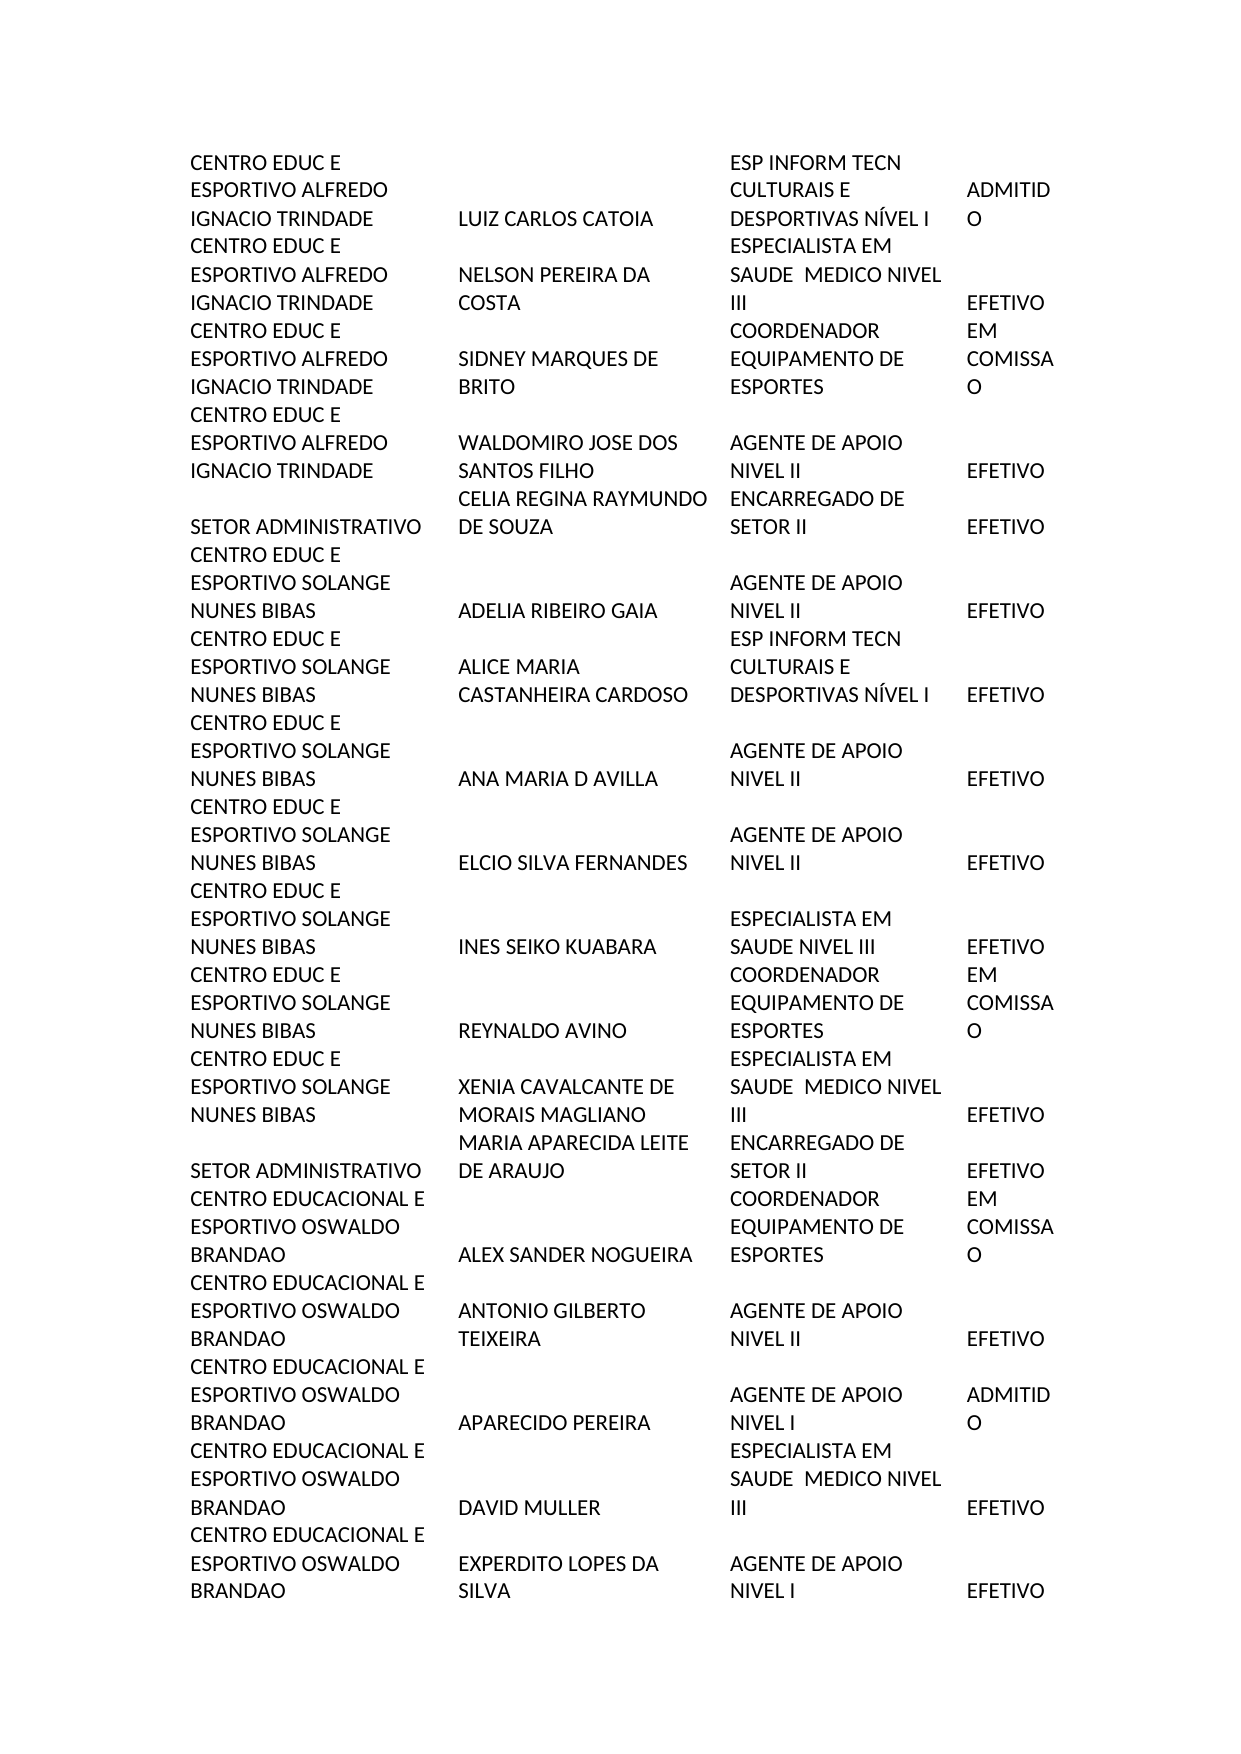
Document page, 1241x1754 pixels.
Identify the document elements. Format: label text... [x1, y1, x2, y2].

table_cell ESPECIALISTA EM SAUDE MEDICO NIVEL III [723, 1044, 959, 1128]
table_cell ADMITIDO [959, 1353, 1072, 1437]
table_cell CENTRO EDUC E ESPORTIVO SOLANGE NUNES BIBAS [183, 540, 451, 624]
table_cell AGENTE DE APOIO NIVEL II [723, 708, 959, 792]
table_cell COORDENADOR EQUIPAMENTO DE ESPORTES [723, 960, 959, 1044]
table_cell CENTRO EDUCACIONAL E ESPORTIVO OSWALDO BRANDAO [183, 1521, 451, 1605]
table_cell CENTRO EDUCACIONAL E ESPORTIVO OSWALDO BRANDAO [183, 1184, 451, 1268]
table_cell CENTRO EDUC E ESPORTIVO SOLANGE NUNES BIBAS [183, 624, 451, 708]
table_cell SETOR ADMINISTRATIVO [183, 1128, 451, 1184]
table_cell AGENTE DE APOIO NIVEL I [723, 1521, 959, 1605]
table_cell EFETIVO [959, 1437, 1072, 1521]
table_cell SIDNEY MARQUES DE BRITO [451, 316, 722, 400]
table_cell ESPECIALISTA EM SAUDE NIVEL III [723, 876, 959, 960]
table_cell NELSON PEREIRA DA COSTA [451, 232, 722, 316]
table_cell ADELIA RIBEIRO GAIA [451, 540, 722, 624]
table_cell EFETIVO [959, 400, 1072, 484]
table_cell CENTRO EDUCACIONAL E ESPORTIVO OSWALDO BRANDAO [183, 1353, 451, 1437]
table_cell ESP INFORM TECN CULTURAIS E DESPORTIVAS NÍVEL I [723, 624, 959, 708]
table_cell LUIZ CARLOS CATOIA [451, 148, 722, 232]
table_cell AGENTE DE APOIO NIVEL I [723, 1353, 959, 1437]
table_cell ELCIO SILVA FERNANDES [451, 792, 722, 876]
table_cell CENTRO EDUC E ESPORTIVO ALFREDO IGNACIO TRINDADE [183, 232, 451, 316]
table_cell EFETIVO [959, 484, 1072, 540]
table_cell MARIA APARECIDA LEITE DE ARAUJO [451, 1128, 722, 1184]
table_cell APARECIDO PEREIRA [451, 1353, 722, 1437]
table_cell CENTRO EDUC E ESPORTIVO ALFREDO IGNACIO TRINDADE [183, 148, 451, 232]
table_cell EFETIVO [959, 232, 1072, 316]
table_cell CENTRO EDUC E ESPORTIVO SOLANGE NUNES BIBAS [183, 960, 451, 1044]
table_cell WALDOMIRO JOSE DOS SANTOS FILHO [451, 400, 722, 484]
table_cell EFETIVO [959, 792, 1072, 876]
table_cell EFETIVO [959, 1044, 1072, 1128]
table_cell EFETIVO [959, 876, 1072, 960]
table_cell AGENTE DE APOIO NIVEL II [723, 400, 959, 484]
table_cell AGENTE DE APOIO NIVEL II [723, 540, 959, 624]
table_cell EFETIVO [959, 624, 1072, 708]
table_cell ANTONIO GILBERTO TEIXEIRA [451, 1269, 722, 1352]
table_cell EFETIVO [959, 1521, 1072, 1605]
table_cell INES SEIKO KUABARA [451, 876, 722, 960]
table_cell AGENTE DE APOIO NIVEL II [723, 792, 959, 876]
table_cell EM COMISSAO [959, 1184, 1072, 1268]
table_cell EFETIVO [959, 708, 1072, 792]
table_cell SETOR ADMINISTRATIVO [183, 484, 451, 540]
table_cell ESPECIALISTA EM SAUDE MEDICO NIVEL III [723, 232, 959, 316]
table_cell ADMITIDO [959, 148, 1072, 232]
table_cell CENTRO EDUC E ESPORTIVO ALFREDO IGNACIO TRINDADE [183, 400, 451, 484]
table_cell EM COMISSAO [959, 316, 1072, 400]
table_cell AGENTE DE APOIO NIVEL II [723, 1269, 959, 1352]
table_cell CENTRO EDUC E ESPORTIVO SOLANGE NUNES BIBAS [183, 792, 451, 876]
table_cell ANA MARIA D AVILLA [451, 708, 722, 792]
table_cell COORDENADOR EQUIPAMENTO DE ESPORTES [723, 316, 959, 400]
table_cell CENTRO EDUC E ESPORTIVO SOLANGE NUNES BIBAS [183, 1044, 451, 1128]
table_cell DAVID MULLER [451, 1437, 722, 1521]
table_cell EFETIVO [959, 1128, 1072, 1184]
table_cell ENCARREGADO DE SETOR II [723, 1128, 959, 1184]
table_cell ESP INFORM TECN CULTURAIS E DESPORTIVAS NÍVEL I [723, 148, 959, 232]
table_cell CENTRO EDUC E ESPORTIVO ALFREDO IGNACIO TRINDADE [183, 316, 451, 400]
table_cell CENTRO EDUCACIONAL E ESPORTIVO OSWALDO BRANDAO [183, 1269, 451, 1352]
table_cell ALEX SANDER NOGUEIRA [451, 1184, 722, 1268]
table_cell REYNALDO AVINO [451, 960, 722, 1044]
table_cell EM COMISSAO [959, 960, 1072, 1044]
table_cell CENTRO EDUC E ESPORTIVO SOLANGE NUNES BIBAS [183, 876, 451, 960]
table_cell ENCARREGADO DE SETOR II [723, 484, 959, 540]
table_cell ESPECIALISTA EM SAUDE MEDICO NIVEL III [723, 1437, 959, 1521]
table_cell CENTRO EDUCACIONAL E ESPORTIVO OSWALDO BRANDAO [183, 1437, 451, 1521]
table_cell ALICE MARIA CASTANHEIRA CARDOSO [451, 624, 722, 708]
table_cell XENIA CAVALCANTE DE MORAIS MAGLIANO [451, 1044, 722, 1128]
table_cell COORDENADOR EQUIPAMENTO DE ESPORTES [723, 1184, 959, 1268]
table_cell EXPERDITO LOPES DA SILVA [451, 1521, 722, 1605]
table_cell CELIA REGINA RAYMUNDO DE SOUZA [451, 484, 722, 540]
table_cell CENTRO EDUC E ESPORTIVO SOLANGE NUNES BIBAS [183, 708, 451, 792]
table_cell EFETIVO [959, 540, 1072, 624]
table_cell EFETIVO [959, 1269, 1072, 1352]
